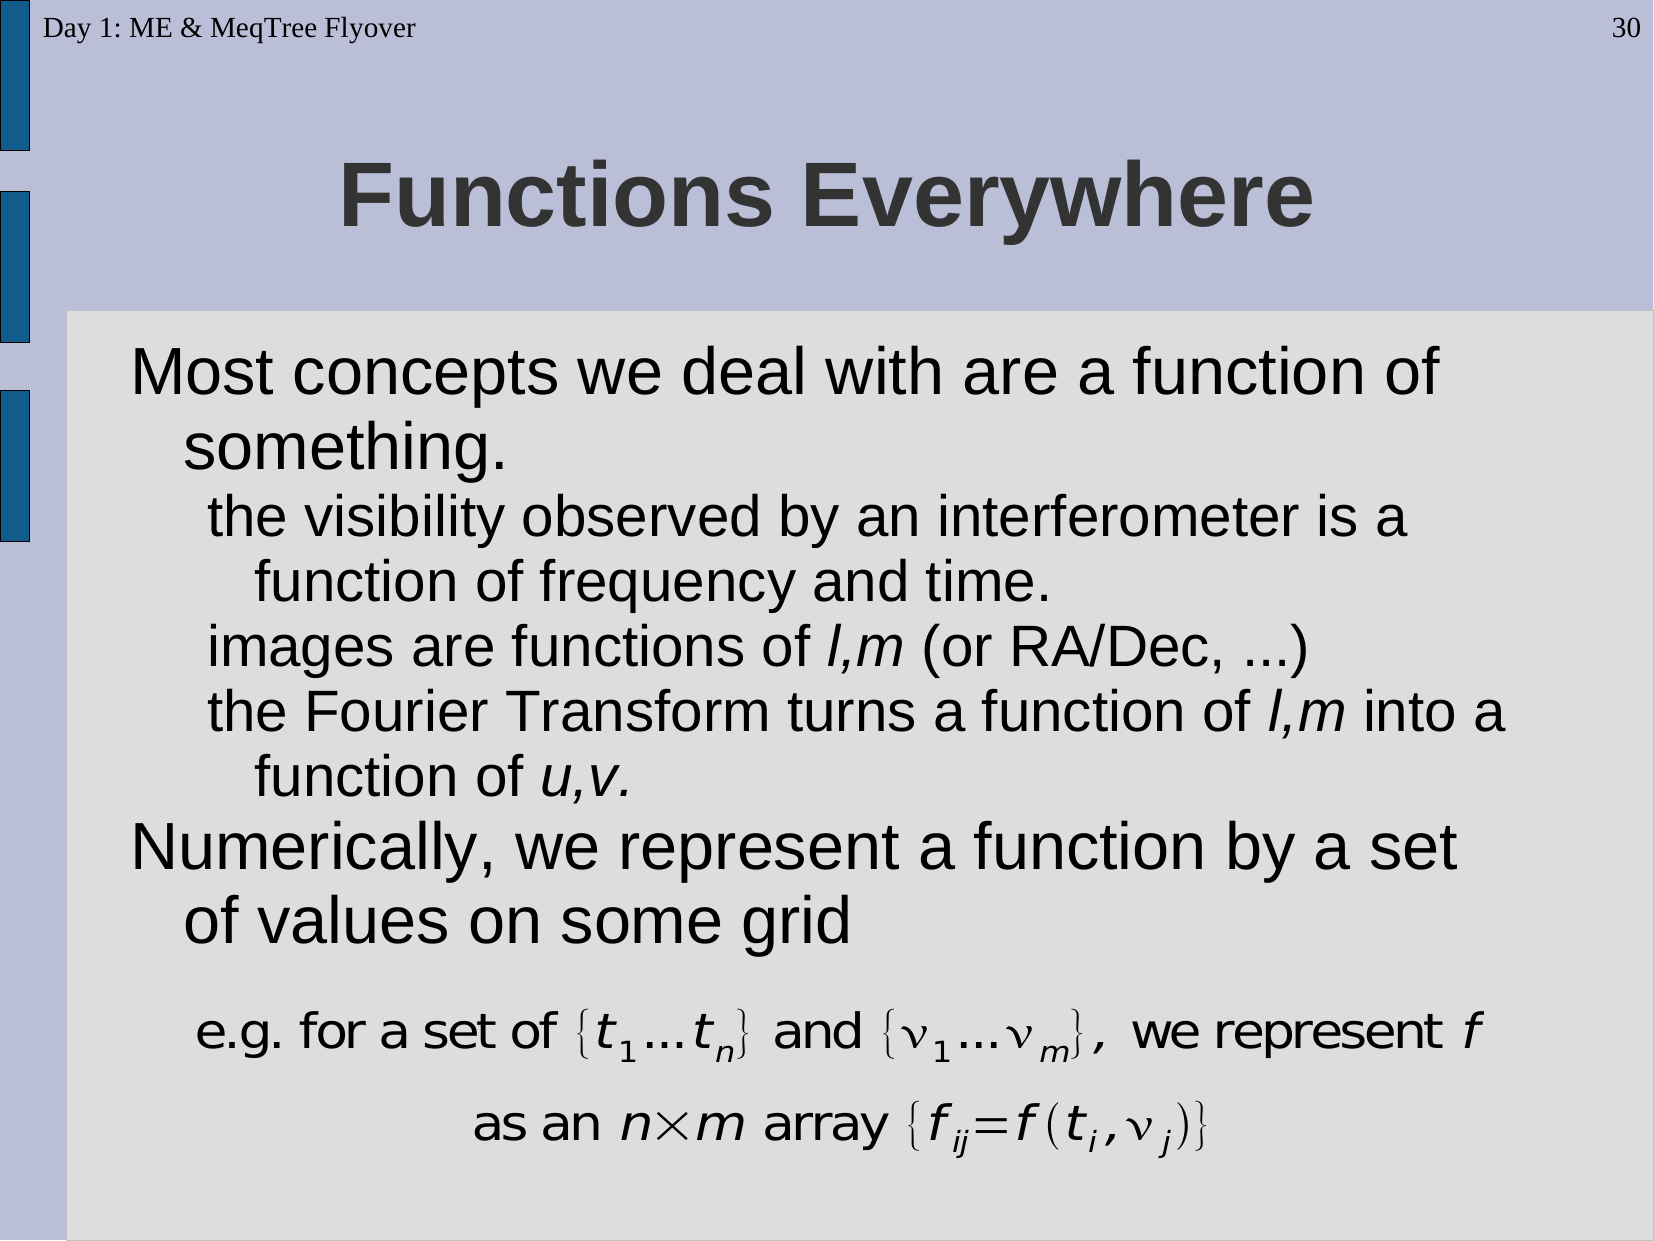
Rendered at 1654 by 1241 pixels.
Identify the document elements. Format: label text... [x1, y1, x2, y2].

chart [187, 982, 1484, 1160]
title Functions Everywhere [121, 91, 1534, 299]
list Most concepts we deal with are a function of something. the visibility observed by an interferometer is a function of frequency and time. images are functions of l,m (or RA/Dec, ...) the Fourier Transform turns a function of l,m into a function of u,v. Numerically, we represent a function by a set of values on some grid [112, 334, 1525, 984]
